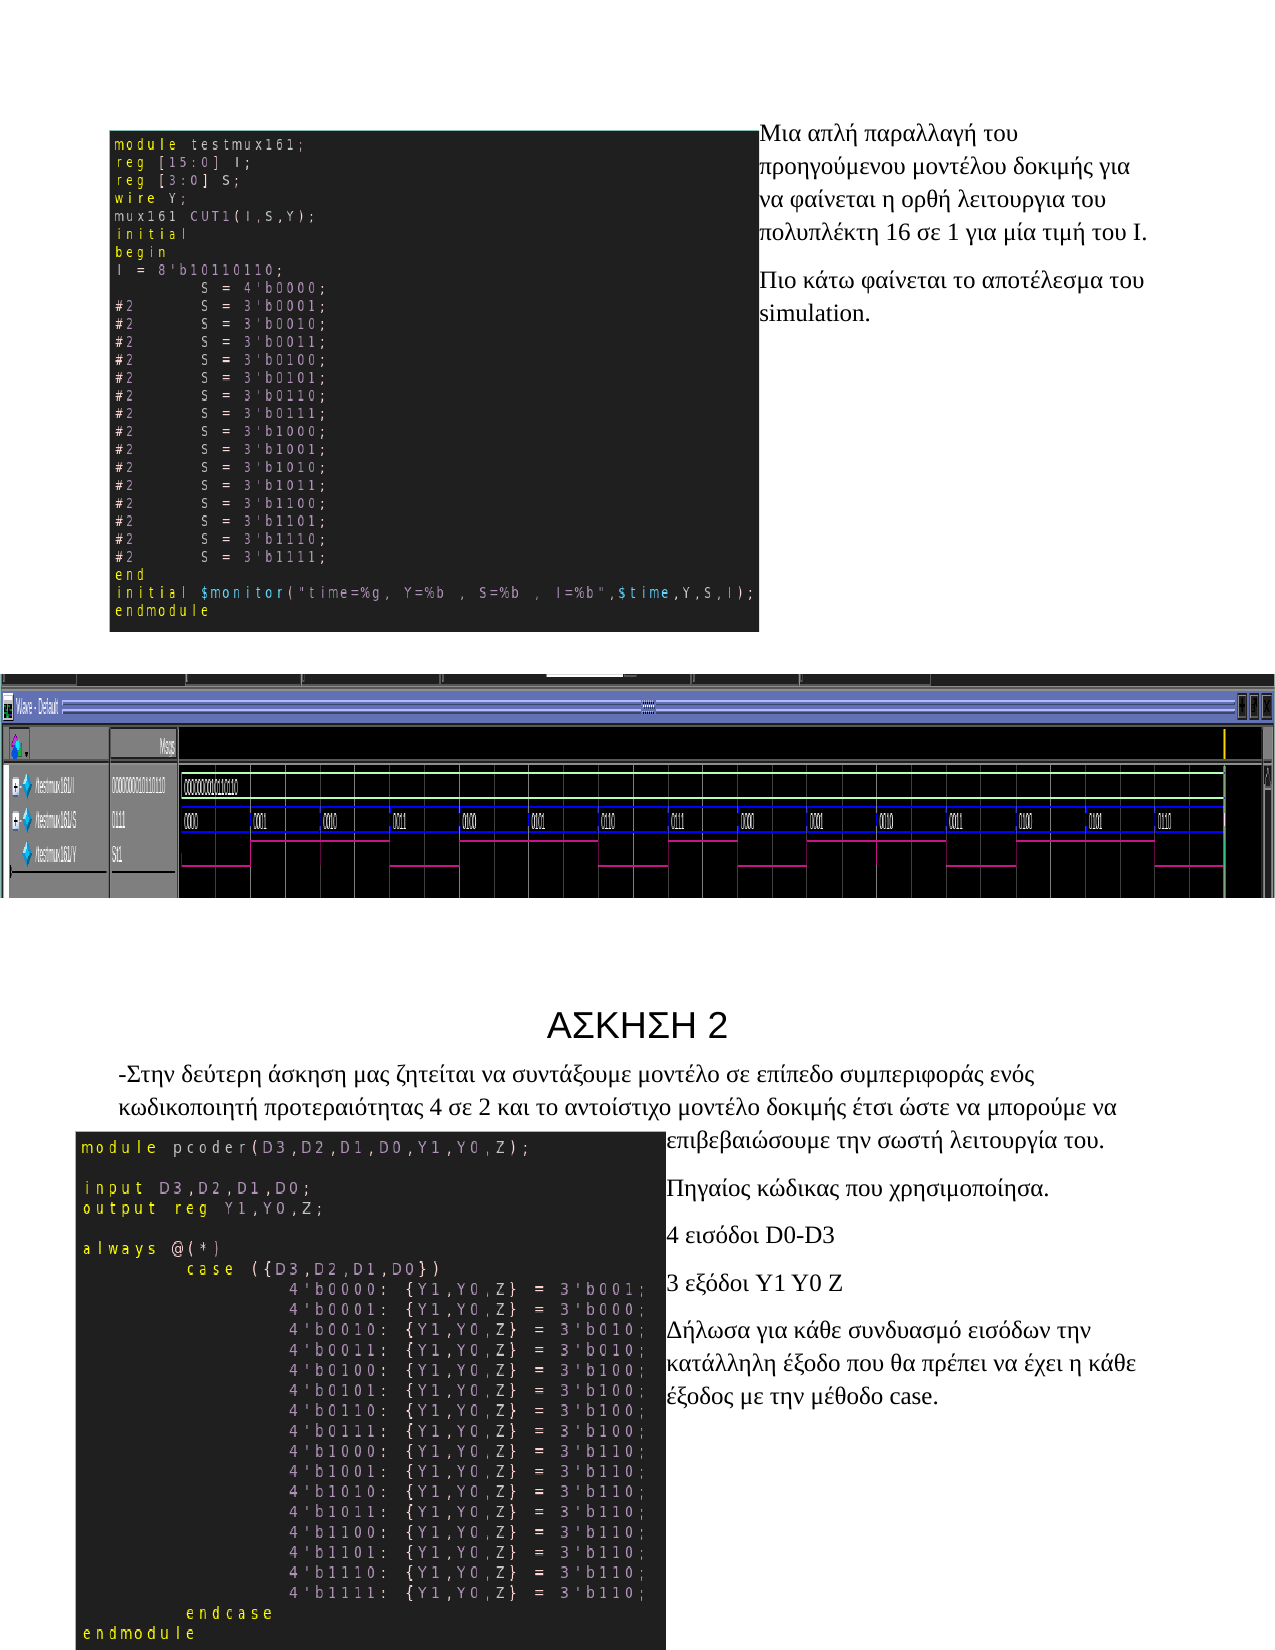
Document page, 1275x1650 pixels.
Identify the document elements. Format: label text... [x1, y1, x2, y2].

text -Στην δεύτερη άσκηση μας ζητείται να συντάξουμε μοντέλο σε επίπεδο συμπεριφοράς ενός κωδικοποιητή προτεραιότητας 4 σε 2 και το αντοίστιχο μοντέλο δοκιμής έτσι ώστε να μπορούμε να επιβεβαιώσουμε την σωστή λειτουργία του. [118, 1059, 1157, 1154]
text 4 εισόδοι D0-D3 [118, 1220, 1157, 1249]
text Πηγαίος κώδικας που χρησιμοποίησα. [118, 1173, 1157, 1201]
text Πιο κάτω φαίνεται το αποτέλεσμα του simulation. [118, 265, 1157, 327]
picture [0, 674, 1275, 708]
text Μια απλή παραλλαγή του προηγούμενου μοντέλου δοκιμής για να φαίνεται η ορθή λειτουργια του πολυπλέκτη 16 σε 1 για μία τιμή του I. [118, 118, 1157, 246]
text 3 εξόδοι Y1 Y0 Z [118, 1268, 1157, 1297]
subtitle ΑΣΚΗΣΗ 2 [118, 1003, 1157, 1046]
text Δήλωσα για κάθε συνδυασμό εισόδων την κατάλληλη έξοδο που θα πρέπει να έχει η κάθε έξοδος με την μέθοδο case. [118, 1315, 1157, 1410]
